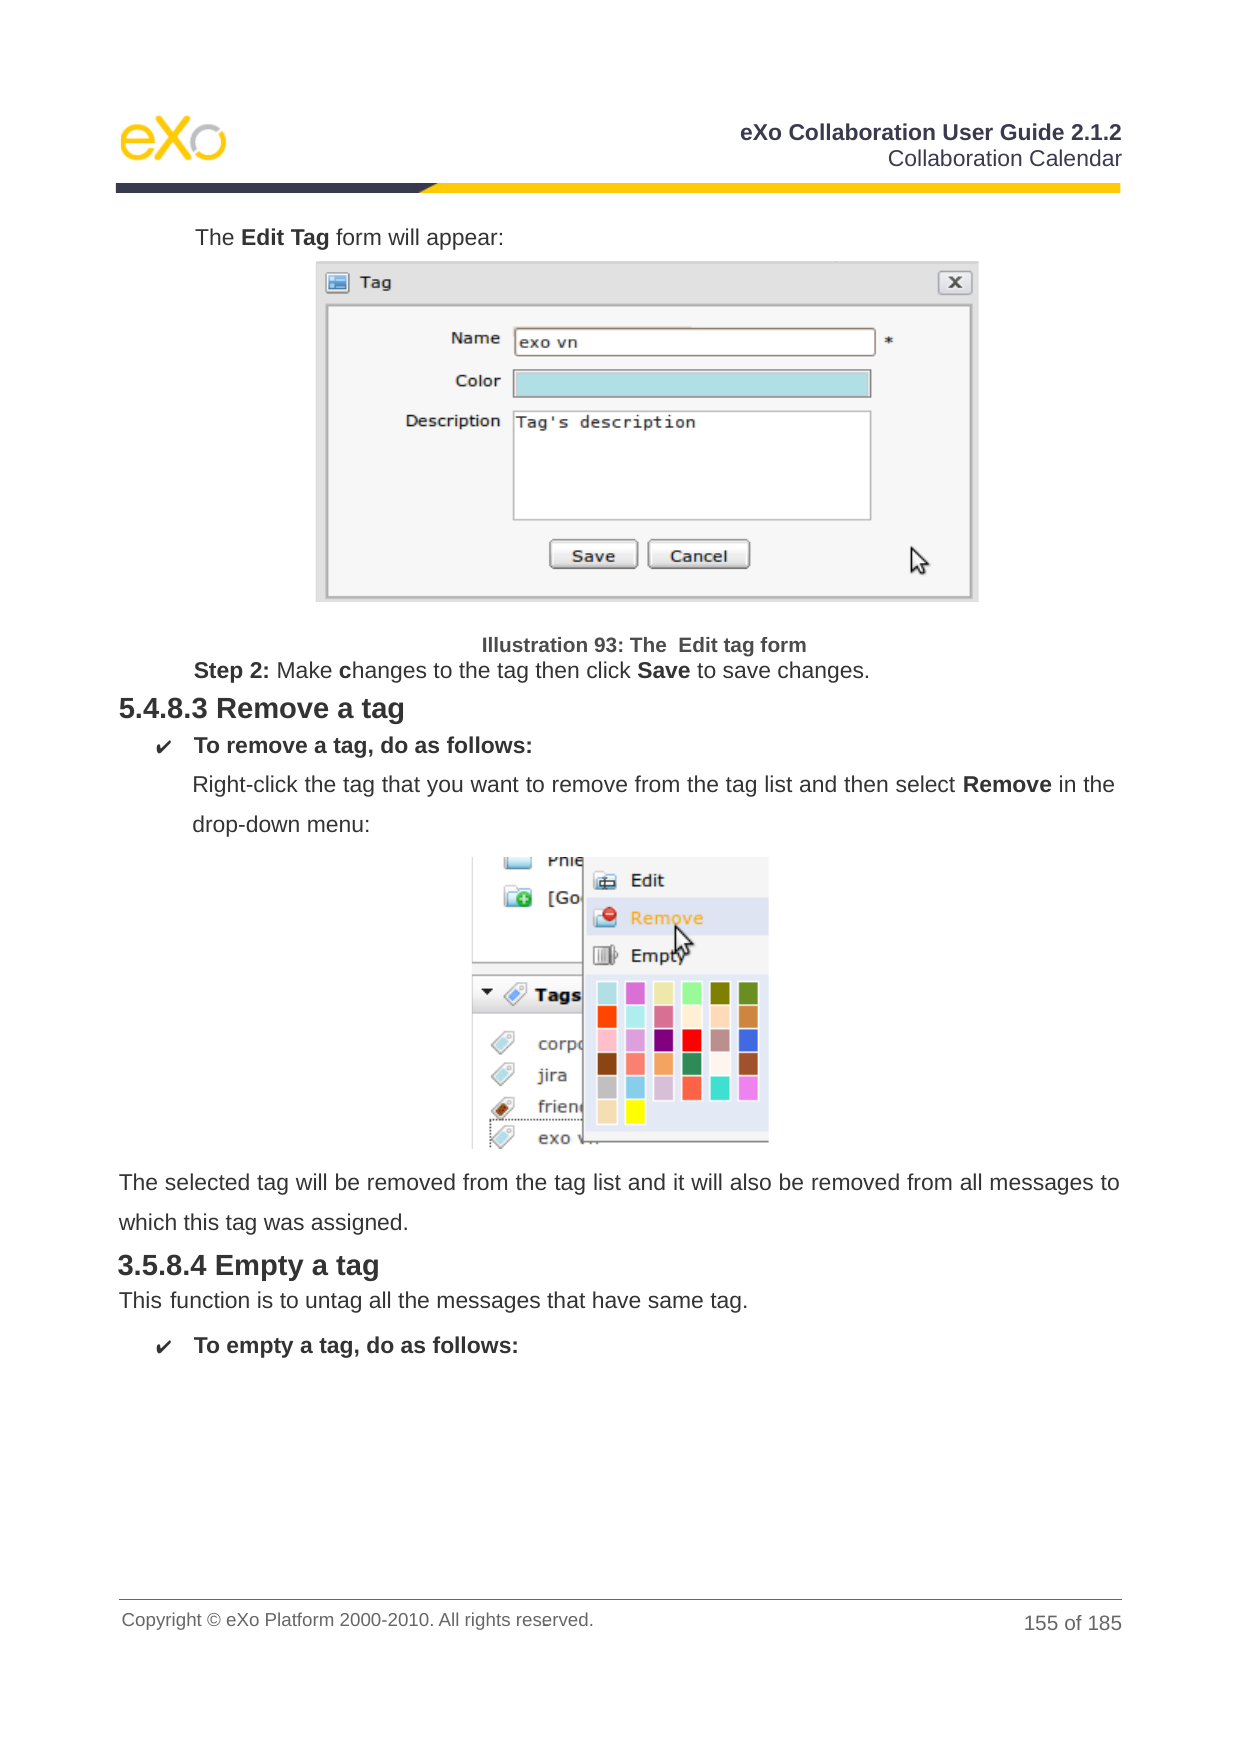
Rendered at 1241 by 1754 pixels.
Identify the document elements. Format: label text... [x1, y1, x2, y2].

text The selected tag will be removed from the tag list and it will also be removed from all messages to which this tag was assigned. [118, 1149, 1122, 1235]
picture [315, 261, 979, 602]
subtitle 3.5.8.4 Empty a tag [64, 1248, 1122, 1282]
text Right-click the tag that you want to remove from the tag list and then select Remove in the drop-down menu: [118, 771, 1122, 837]
list To empty a tag, do as follows: [156, 1332, 1122, 1358]
text This function is to untag all the messages that have same tag. [118, 1282, 1122, 1315]
list The Edit Tag form will appear: [157, 223, 1122, 250]
list Illustration 93: The Edit tag form [293, 602, 996, 657]
picture [115, 183, 1121, 193]
list Step 2: Make changes to the tag then click Save to save changes. [156, 602, 1122, 683]
picture [120, 115, 227, 161]
subtitle Remove a tag [118, 691, 1122, 724]
list To remove a tag, do as follows: [156, 732, 1122, 758]
picture [471, 857, 769, 1149]
